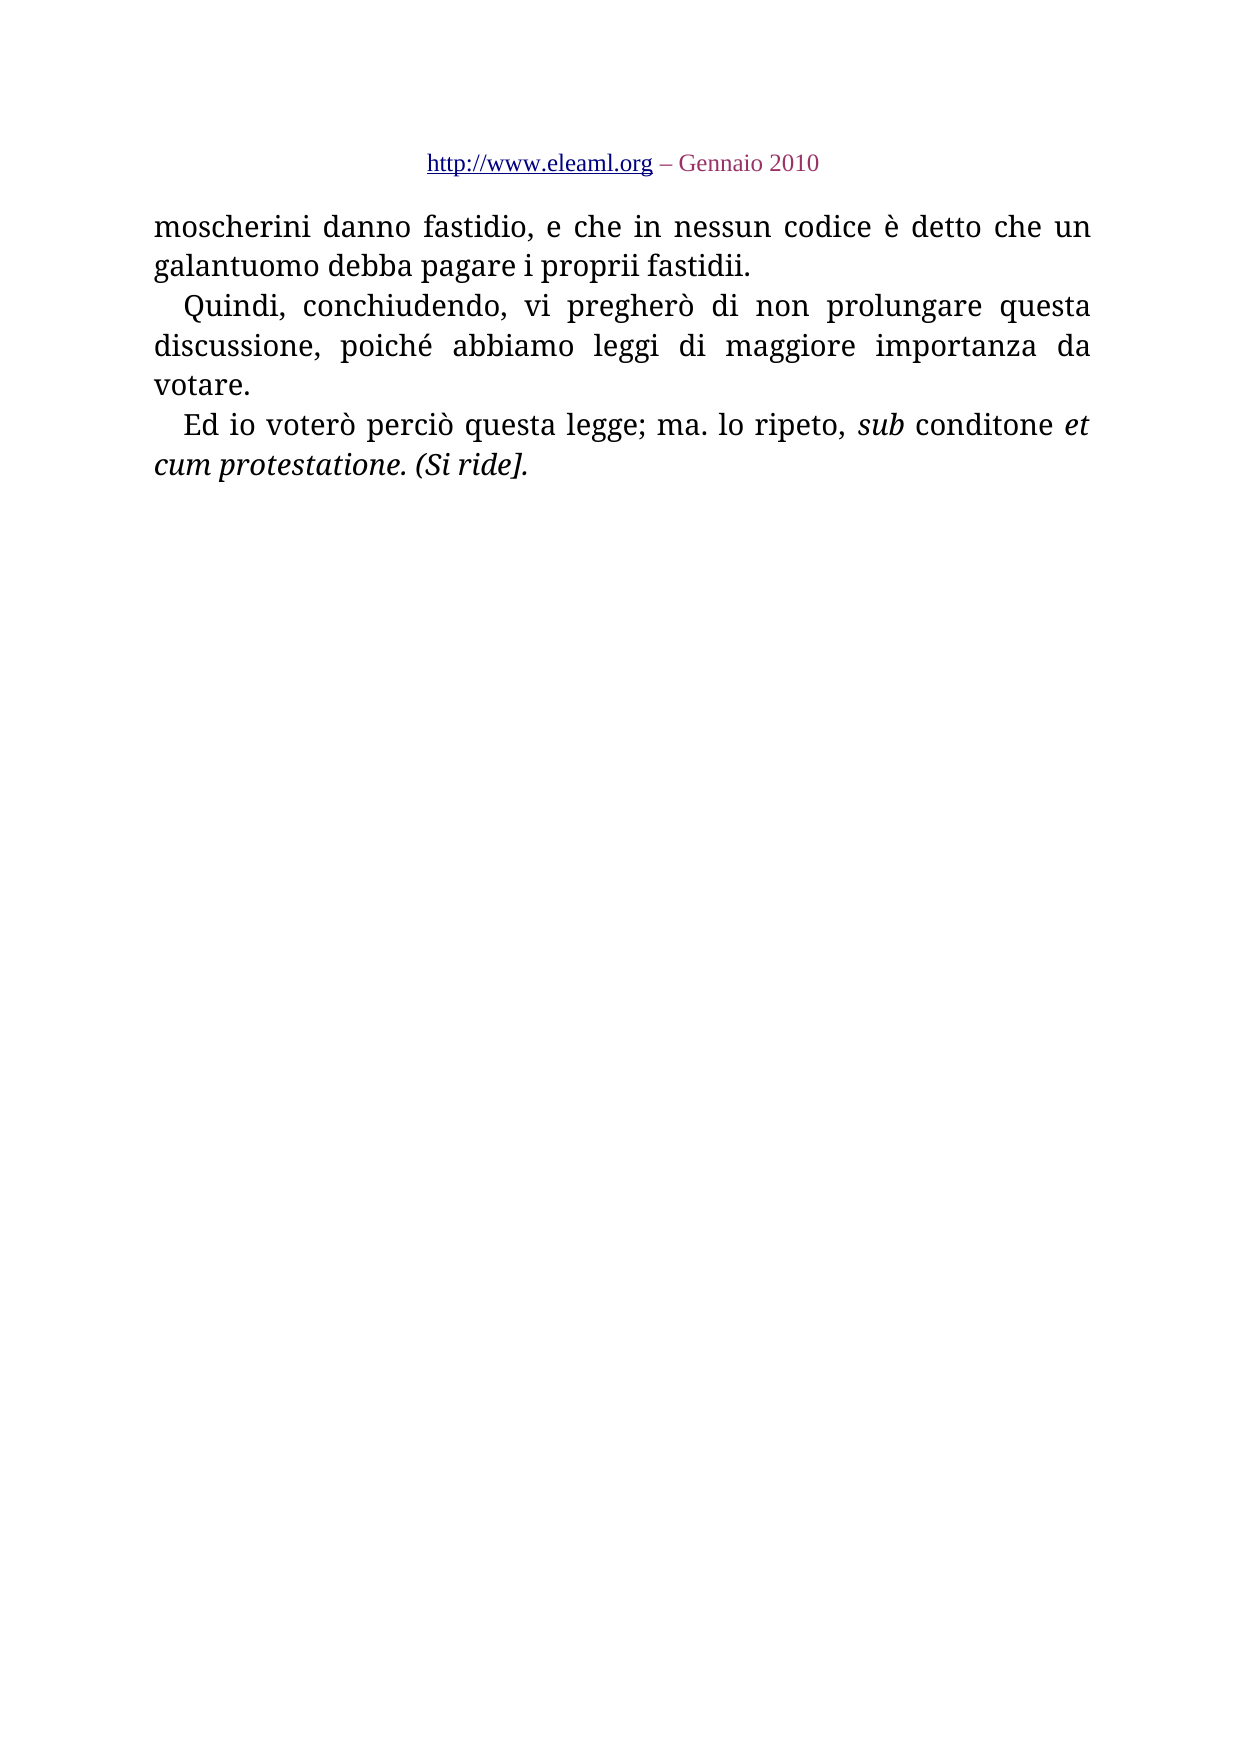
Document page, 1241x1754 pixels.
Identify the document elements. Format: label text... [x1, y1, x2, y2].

text Ed io voterò perciò questa legge; ma. lo ripeto, sub conditone et cum protestatione. (Si ride]. [153, 404, 1092, 484]
text moscherini danno fastidio, e che in nessun codice è detto che un galantuomo debba pagare i proprii fastidii. [153, 206, 1092, 285]
text Quindi, conchiudendo, vi pregherò di non prolungare questa discussione, poiché abbiamo leggi di maggiore importanza da votare. [153, 285, 1092, 404]
